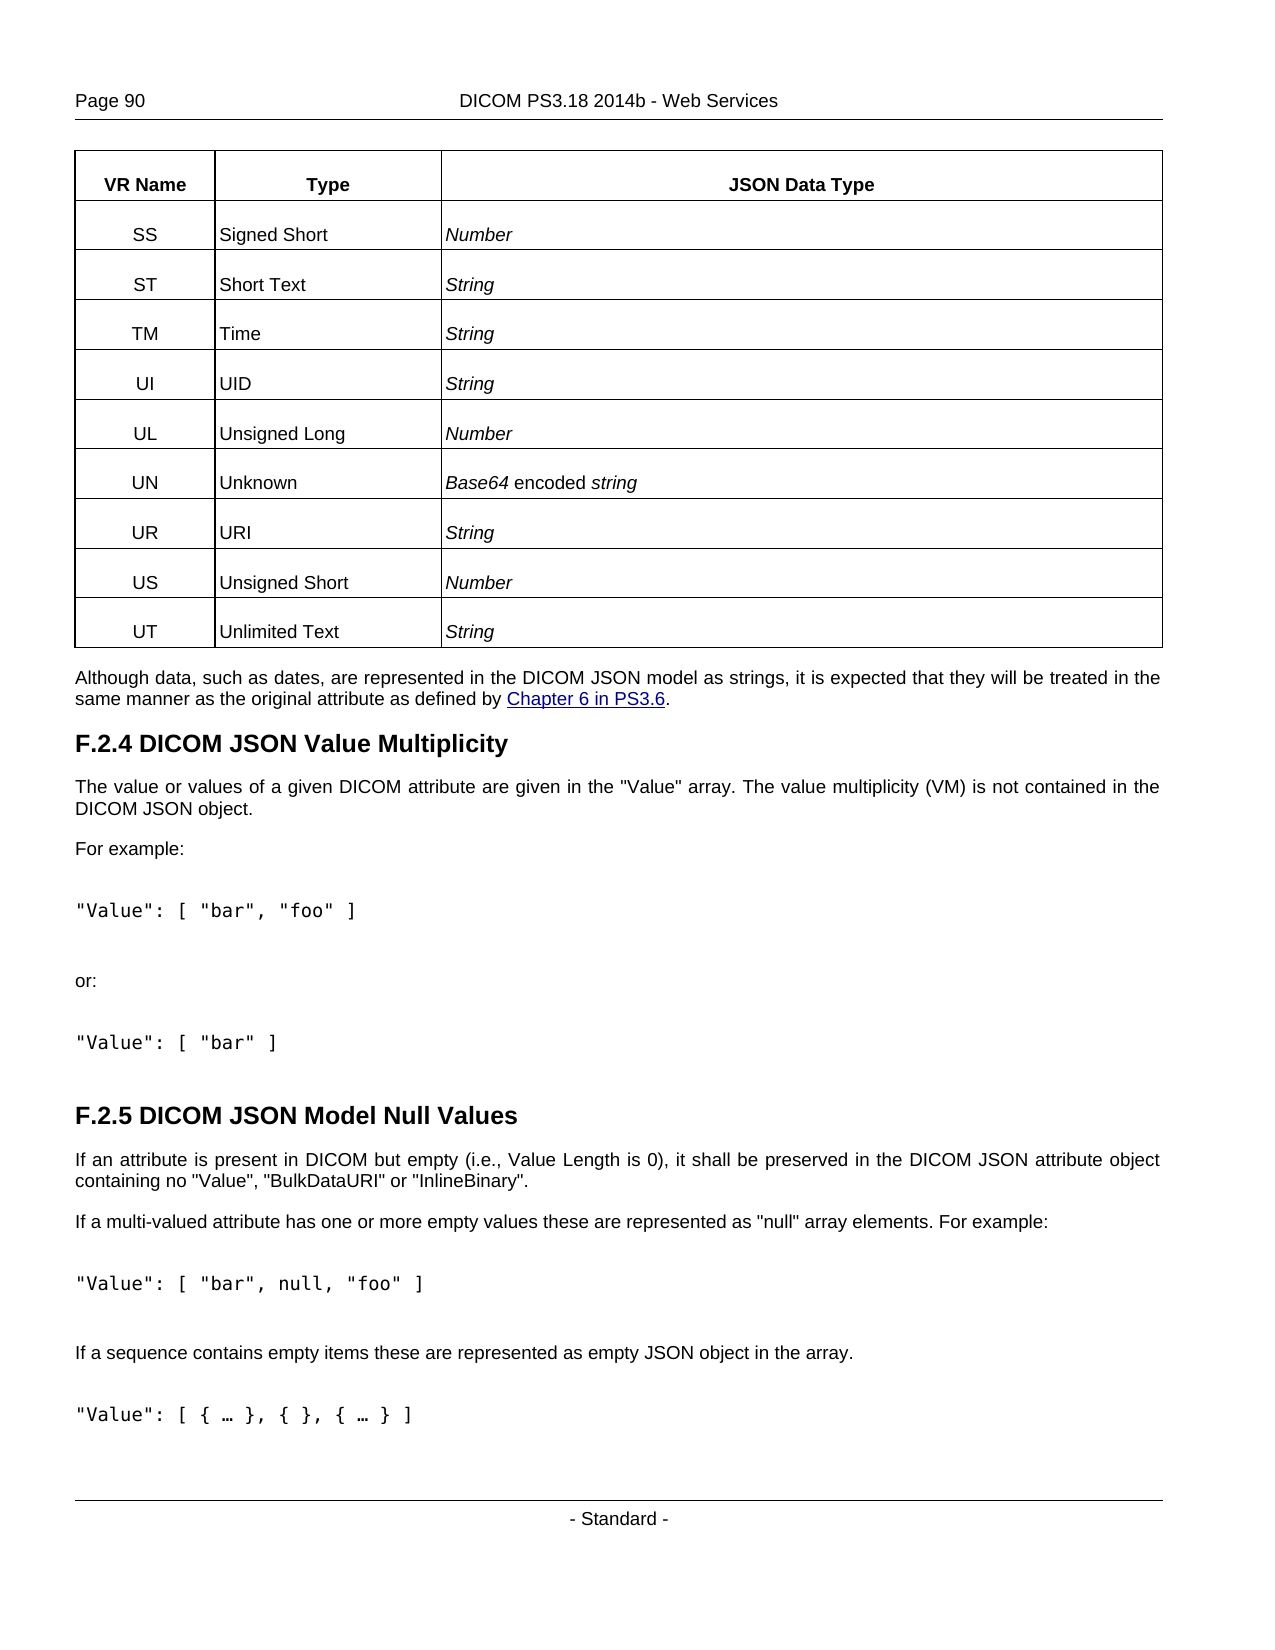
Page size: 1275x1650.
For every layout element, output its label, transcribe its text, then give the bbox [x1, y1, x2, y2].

table_header Type [216, 151, 441, 200]
text If a sequence contains empty items these are represented as empty JSON object in the array. [75, 1342, 1162, 1363]
text If an attribute is present in DICOM but empty (i.e., Value Length is 0), it shall be preserved in the DICOM JSON attribute object containing no "Value", "BulkDataURI" or "InlineBinary". [75, 1148, 1162, 1192]
text "Value": [ "bar", "foo" ] [75, 878, 1162, 951]
table_cell Number [442, 400, 1162, 448]
table_cell Base64 encoded string [442, 449, 1162, 498]
table_cell UID [216, 350, 441, 398]
table_cell US [76, 549, 214, 597]
text The value or values of a given DICOM attribute are given in the "Value" array. The value multiplicity (VM) is not contained in the DICOM JSON object. [75, 776, 1162, 819]
table_cell TM [76, 300, 214, 349]
text For example: [75, 838, 1162, 859]
table_cell UN [76, 449, 214, 498]
table_cell Unlimited Text [216, 598, 441, 647]
table_cell String [442, 499, 1162, 547]
text F.2.5 DICOM JSON Model Null Values [75, 1101, 1162, 1130]
table_cell Time [216, 300, 441, 349]
table_cell UT [76, 598, 214, 647]
text "Value": [ "bar" ] [75, 1010, 1162, 1082]
table_header VR Name [76, 151, 214, 200]
table_cell ST [76, 250, 214, 299]
table_cell Short Text [216, 250, 441, 299]
text Although data, such as dates, are represented in the DICOM JSON model as strings, it is expected that they will be treated in the same manner as the original attribute as defined by Chapter 6 in PS3.6. [75, 667, 1162, 710]
table_cell Signed Short [216, 201, 441, 249]
table_cell Number [442, 201, 1162, 249]
table_cell String [442, 300, 1162, 349]
table_cell URI [216, 499, 441, 547]
table_cell Unsigned Short [216, 549, 441, 597]
table_cell Unsigned Long [216, 400, 441, 448]
table_header JSON Data Type [442, 151, 1162, 200]
text or: [75, 969, 1162, 991]
table_cell String [442, 250, 1162, 299]
text "Value": [ "bar", null, "foo" ] [75, 1251, 1162, 1323]
table_cell UR [76, 499, 214, 547]
text "Value": [ { … }, { }, { … } ] [75, 1382, 1162, 1455]
table_cell UL [76, 400, 214, 448]
text F.2.4 DICOM JSON Value Multiplicity [75, 728, 1162, 757]
table_cell String [442, 350, 1162, 398]
table_cell Number [442, 549, 1162, 597]
text If a multi-valued attribute has one or more empty values these are represented as "null" array elements. For example: [75, 1210, 1162, 1232]
table_cell Unknown [216, 449, 441, 498]
table_cell UI [76, 350, 214, 398]
table_cell String [442, 598, 1162, 647]
table_cell SS [76, 201, 214, 249]
